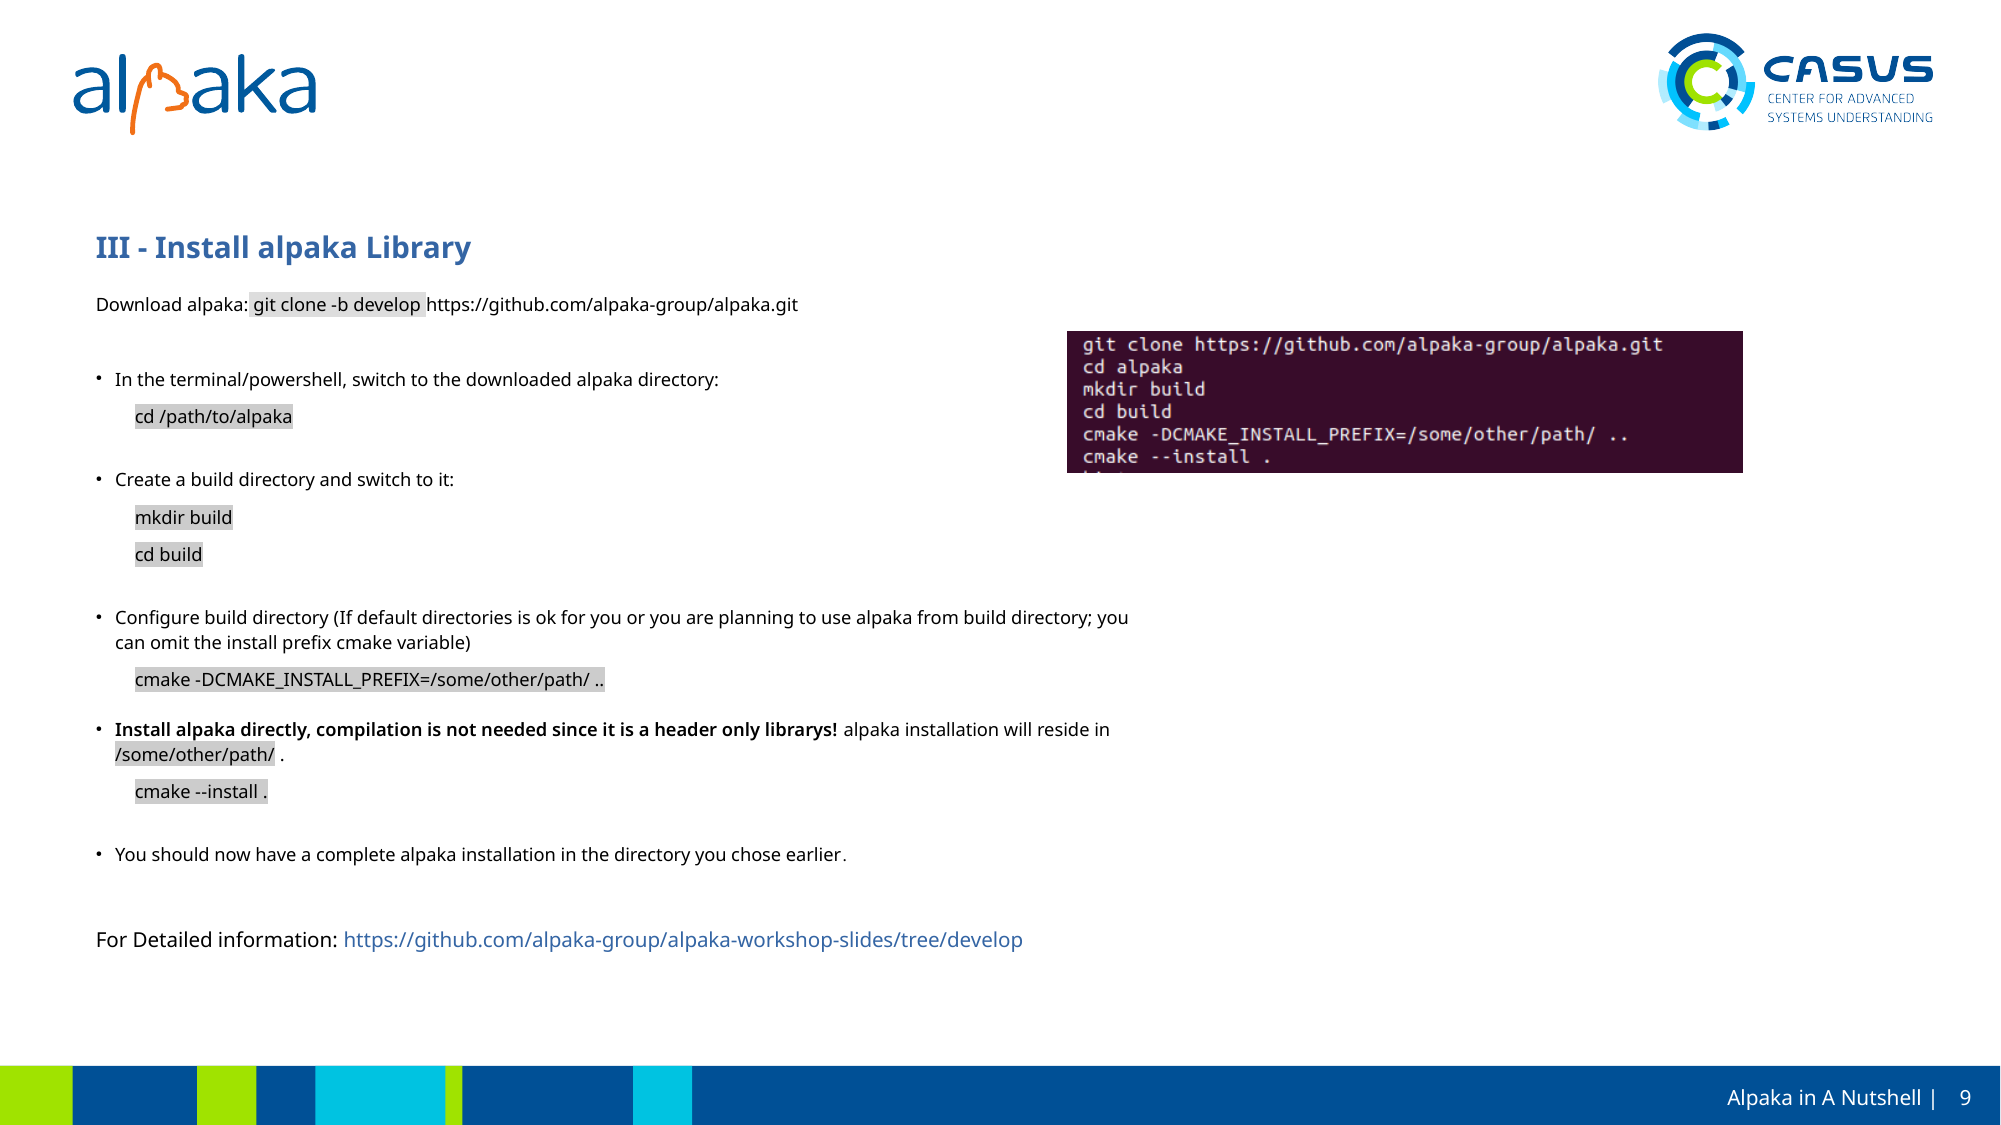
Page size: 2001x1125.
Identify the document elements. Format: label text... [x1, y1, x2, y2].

picture [1658, 33, 1933, 131]
picture [72, 53, 317, 136]
picture [1067, 331, 1743, 473]
list III - Install alpaka Library Download alpaka: git clone -b develop https://github.com/alpaka-group/alpaka.git In the terminal/powershell, switch to the downloaded alpaka directory: cd /path/to/alpaka Create a build directory and switch to it: mkdir build cd build Configure build directory (If default directories is ok for you or you are planning to use alpaka from build directory; you can omit the install prefix cmake variable) cmake -DCMAKE_INSTALL_PREFIX=/some/other/path/ .. Install alpaka directly, compilation is not needed since it is a header only librarys! alpaka installation will reside in /some/other/path/ . cmake --install . You should now have a complete alpaka installation in the directory you chose earlier. For Detailed information: https://github.com/alpaka-group/alpaka-workshop-slides/tree/develop [95, 118, 1146, 969]
